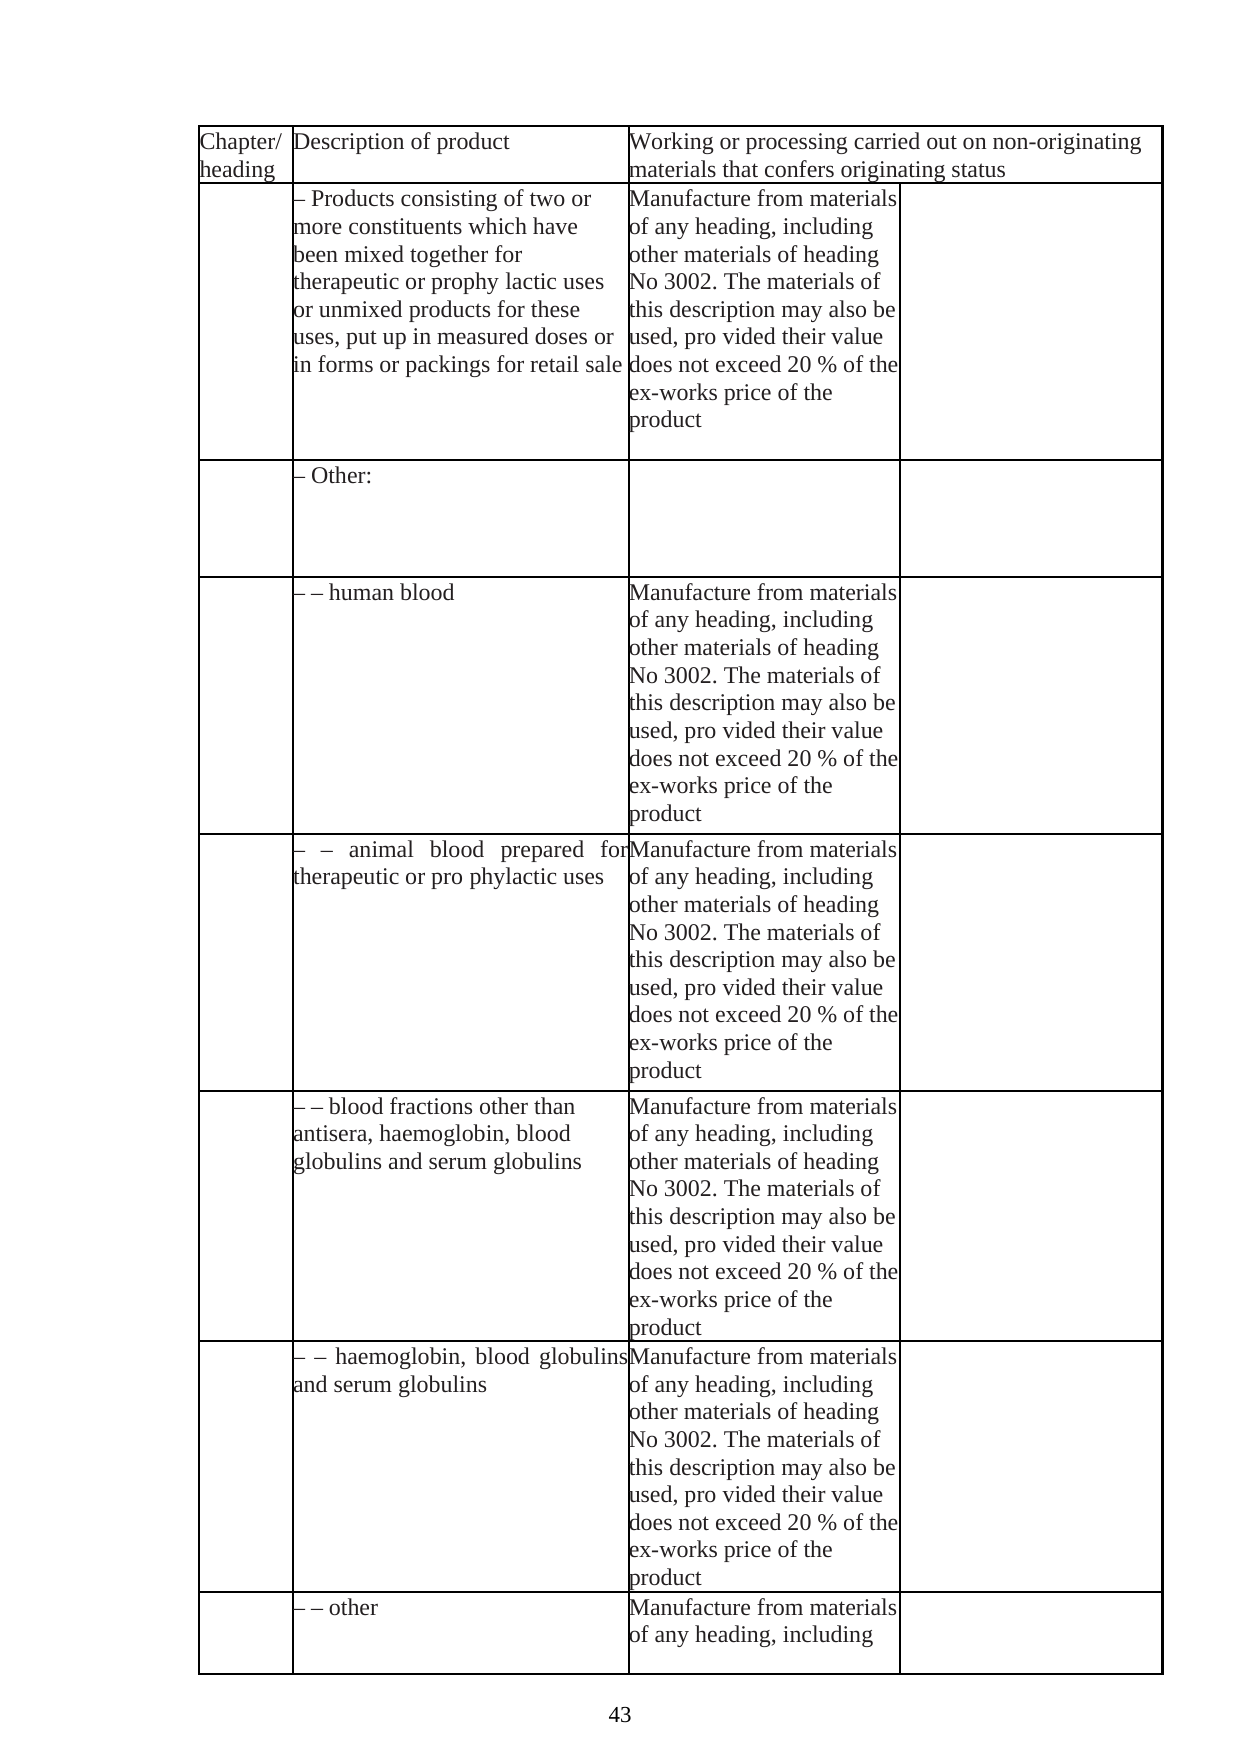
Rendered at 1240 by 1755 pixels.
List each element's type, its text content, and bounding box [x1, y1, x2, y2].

table_cell [630, 461, 899, 576]
table_cell [200, 578, 292, 833]
table_cell [901, 1092, 1161, 1340]
table_cell – – blood fractions other than antisera, haemoglobin, blood globulins and serum globulins [294, 1092, 628, 1340]
table_cell [200, 461, 292, 576]
table_cell [901, 184, 1161, 459]
table_cell [901, 578, 1161, 833]
table_cell [901, 835, 1161, 1089]
table_cell – Other: [294, 461, 628, 576]
table_cell Manufacture from materials of any heading, including other materials of heading No 3002. The materials of this description may also be used, pro­ vided their value does not exceed 20 % of the ex-works price of the product [630, 1092, 899, 1340]
table_cell Manufacture from materials of any heading, including [630, 1593, 899, 1673]
table_cell Manufacture from materials of any heading, including other materials of heading No 3002. The materials of this description may also be used, pro­ vided their value does not exceed 20 % of the ex-works price of the product [630, 1342, 899, 1591]
table_header Working or processing carried out on non-originating materials that confers originating status [630, 127, 1161, 182]
table_cell – – haemoglobin, blood globulins and serum globulins [294, 1342, 628, 1591]
table_cell Manufacture from materials of any heading, including other materials of heading No 3002. The materials of this description may also be used, pro­ vided their value does not exceed 20 % of the ex-works price of the product [630, 184, 899, 459]
table_cell [901, 461, 1161, 576]
table_header Chapter/ heading [200, 127, 292, 182]
table_cell [200, 184, 292, 459]
table_cell Manufacture from materials of any heading, including other materials of heading No 3002. The materials of this description may also be used, pro­ vided their value does not exceed 20 % of the ex-works price of the product [630, 835, 899, 1089]
table_cell [901, 1342, 1161, 1591]
table_cell – – human blood [294, 578, 628, 833]
table_cell [200, 1342, 292, 1591]
table_cell – – other [294, 1593, 628, 1673]
table_cell [200, 1092, 292, 1340]
table_cell Manufacture from materials of any heading, including other materials of heading No 3002. The materials of this description may also be used, pro­ vided their value does not exceed 20 % of the ex-works price of the product [630, 578, 899, 833]
table_header Description of product [294, 127, 628, 182]
table_cell [200, 1593, 292, 1673]
table_cell – – animal blood prepared for therapeutic or pro­ phylactic uses [294, 835, 628, 1089]
table_cell [901, 1593, 1161, 1673]
table_cell – Products consisting of two or more constituents which have been mixed together for therapeutic or prophy­ lactic uses or unmixed products for these uses, put up in measured doses or in forms or packings for retail sale [294, 184, 628, 459]
table_cell [200, 835, 292, 1089]
